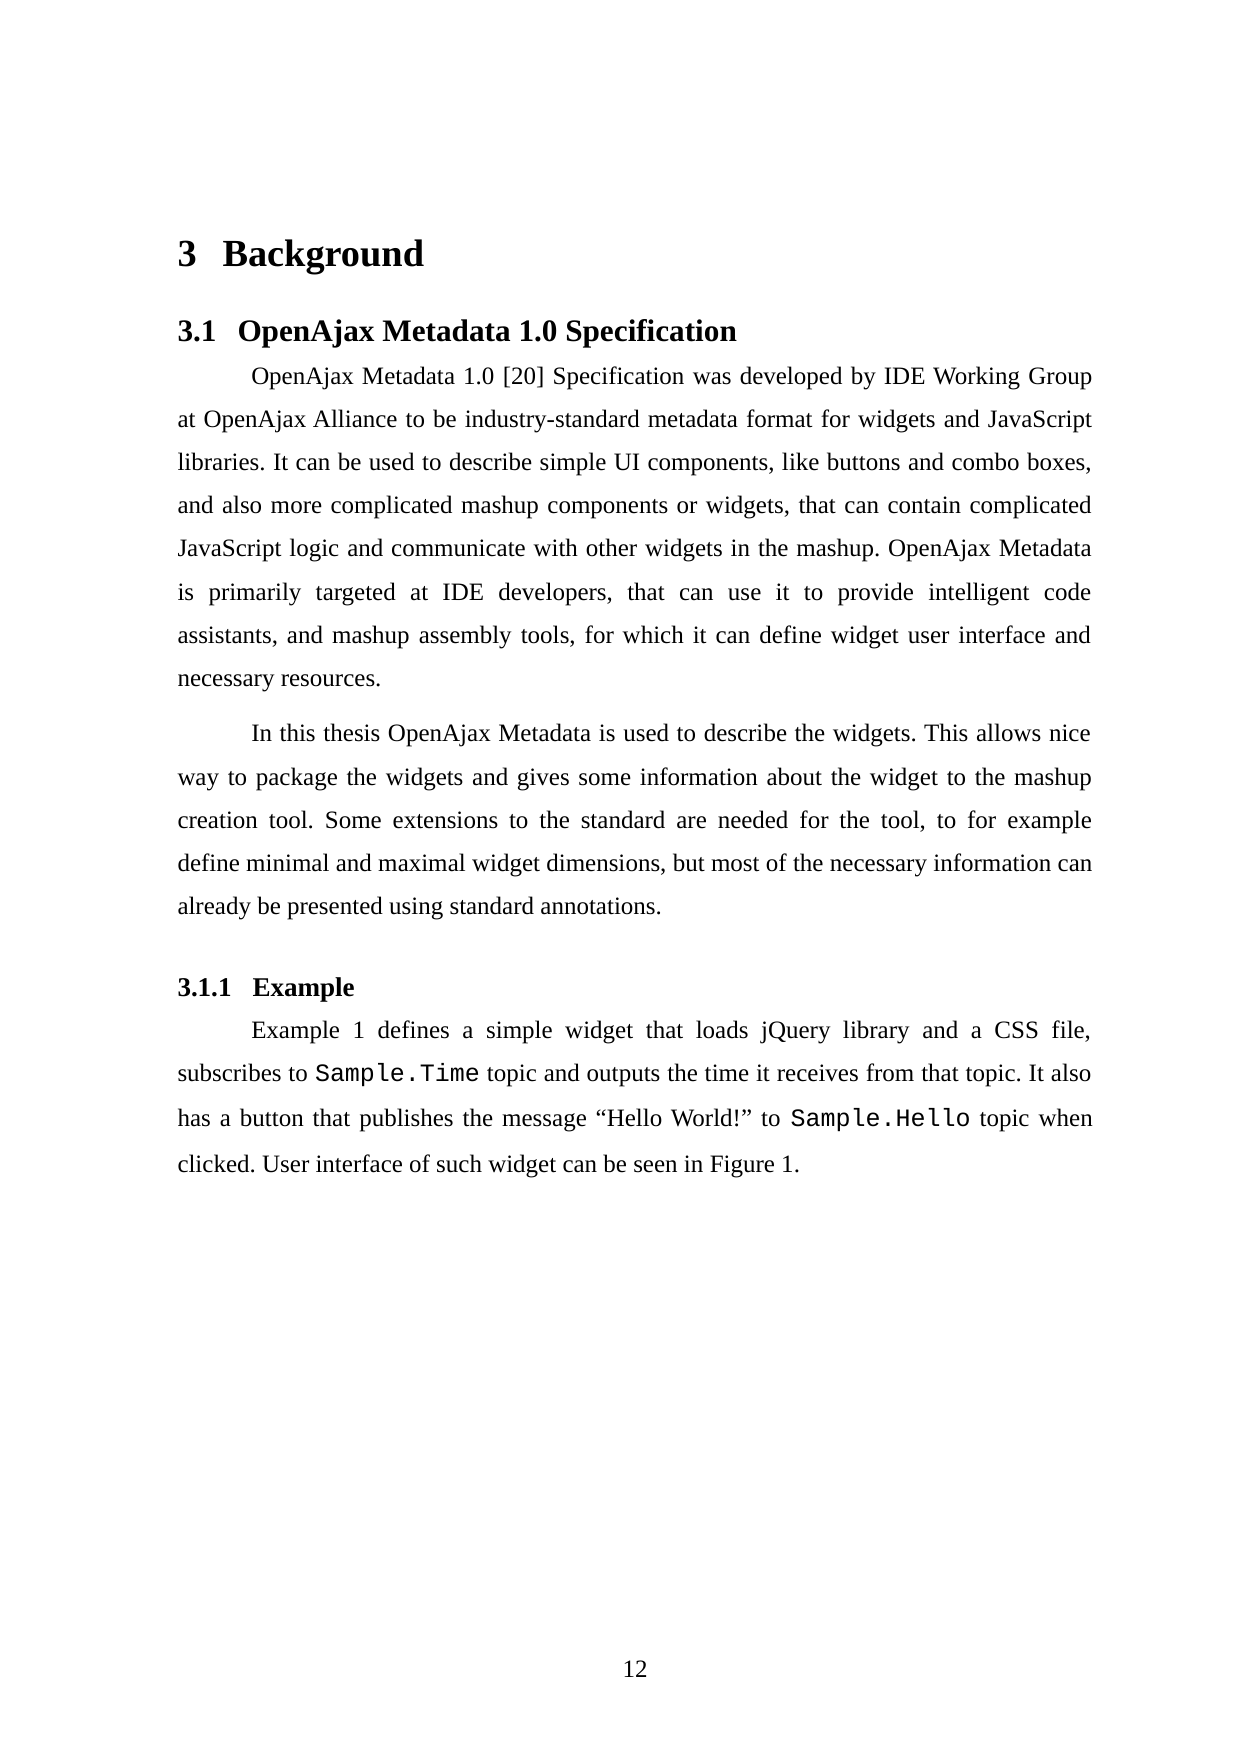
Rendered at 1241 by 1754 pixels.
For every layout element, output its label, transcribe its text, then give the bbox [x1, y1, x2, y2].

text In this thesis OpenAjax Metadata is used to describe the widgets. This allows nice way to package the widgets and gives some information about the widget to the mashup creation tool. Some extensions to the standard are needed for the tool, to for example define minimal and maximal widget dimensions, but most of the necessary information can already be presented using standard annotations. [177, 718, 1093, 920]
subtitle Background [177, 231, 1093, 275]
subtitle OpenAjax Metadata 1.0 Specification [177, 312, 1093, 348]
text OpenAjax Metadata 1.0 [20] Specification was developed by IDE Working Group at OpenAjax Alliance to be industry-standard metadata format for widgets and JavaScript libraries. It can be used to describe simple UI components, like buttons and combo boxes, and also more complicated mashup components or widgets, that can contain complicated JavaScript logic and communicate with other widgets in the mashup. OpenAjax Metadata is primarily targeted at IDE developers, that can use it to provide intelligent code assistants, and mashup assembly tools, for which it can define widget user interface and necessary resources. [177, 361, 1093, 692]
text Example 1 defines a simple widget that loads jQuery library and a CSS file, subscribes to Sample.Time topic and outputs the time it receives from that topic. It also has a button that publishes the message “Hello World!” to Sample.Hello topic when clicked. User interface of such widget can be seen in Figure 1. [177, 1015, 1093, 1177]
subtitle Example [177, 972, 1093, 1003]
